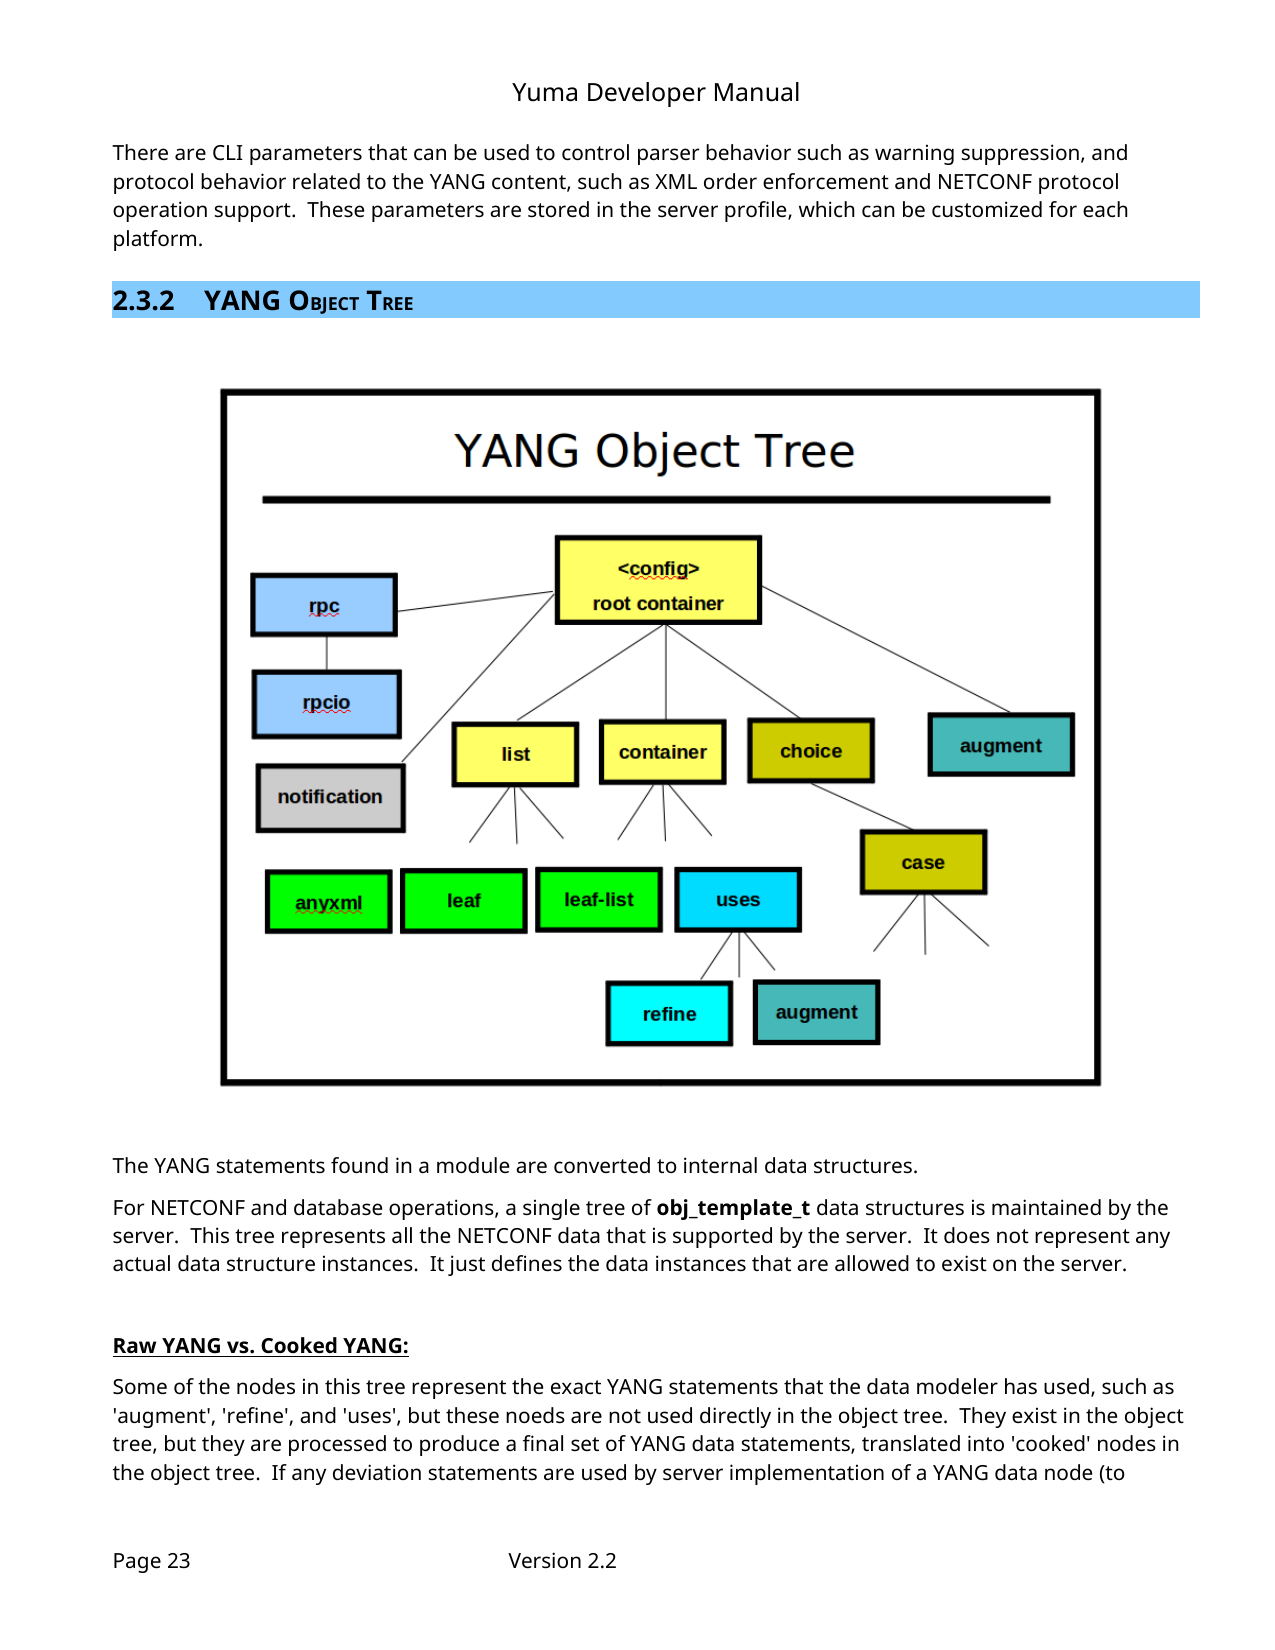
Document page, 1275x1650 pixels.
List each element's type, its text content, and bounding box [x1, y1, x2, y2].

text For NETCONF and database operations, a single tree of obj_template_t data structures is maintained by the server. This tree represents all the NETCONF data that is supported by the server. It does not represent any actual data structure instances. It just defines the data instances that are allowed to exist on the server. [112, 1193, 1200, 1278]
subtitle YANG Object Tree [112, 281, 1200, 318]
text Some of the nodes in this tree represent the exact YANG statements that the data modeler has used, such as 'augment', 'refine', and 'uses', but these noeds are not used directly in the object tree. They exist in the object tree, but they are processed to produce a final set of YANG data statements, translated into 'cooked' nodes in the object tree. If any deviation statements are used by server implementation of a YANG data node (to [112, 1372, 1200, 1486]
picture [154, 347, 1158, 1111]
text There are CLI parameters that can be used to control parser behavior such as warning suppression, and protocol behavior related to the YANG content, such as XML order enforcement and NETCONF protocol operation support. These parameters are stored in the server profile, which can be customized for each platform. [112, 138, 1200, 252]
text Raw YANG vs. Cooked YANG: [112, 1331, 1200, 1360]
text The YANG statements found in a module are converted to internal data structures. [112, 1152, 1200, 1180]
